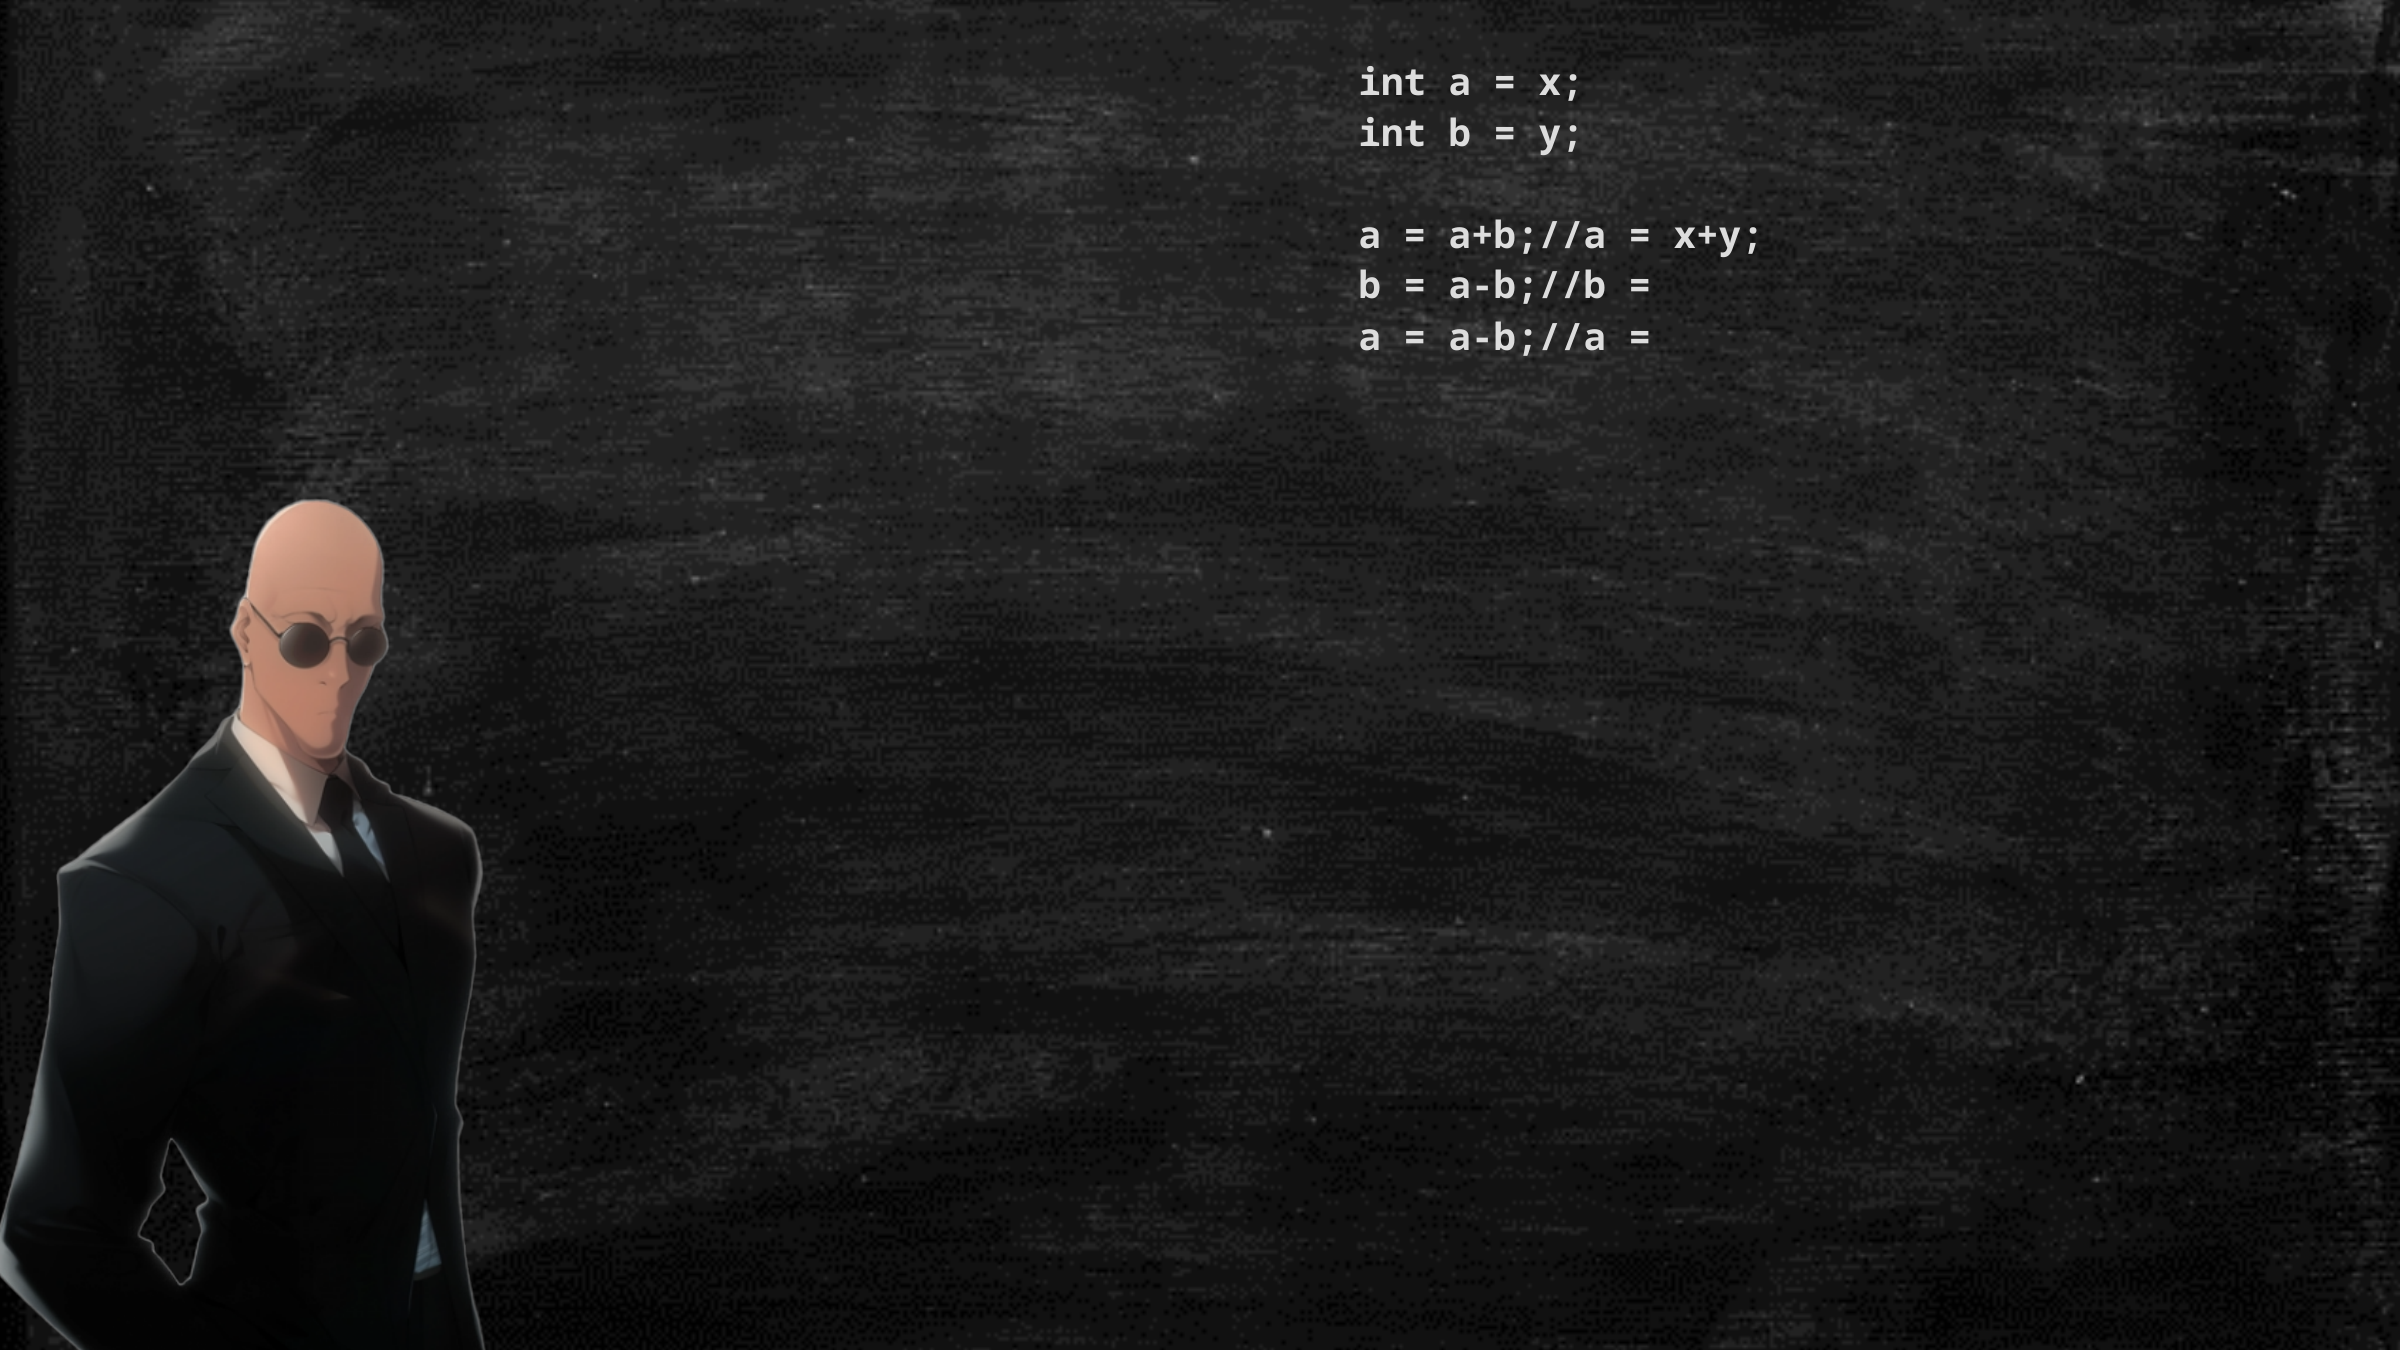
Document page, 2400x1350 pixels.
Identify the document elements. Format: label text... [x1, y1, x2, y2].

text_box int a = x; int b = y; a = a+b;//a = x+y; b = a-b;//b = a = a-b;//a = [1343, 47, 2400, 1035]
picture [0, 0, 2400, 1350]
